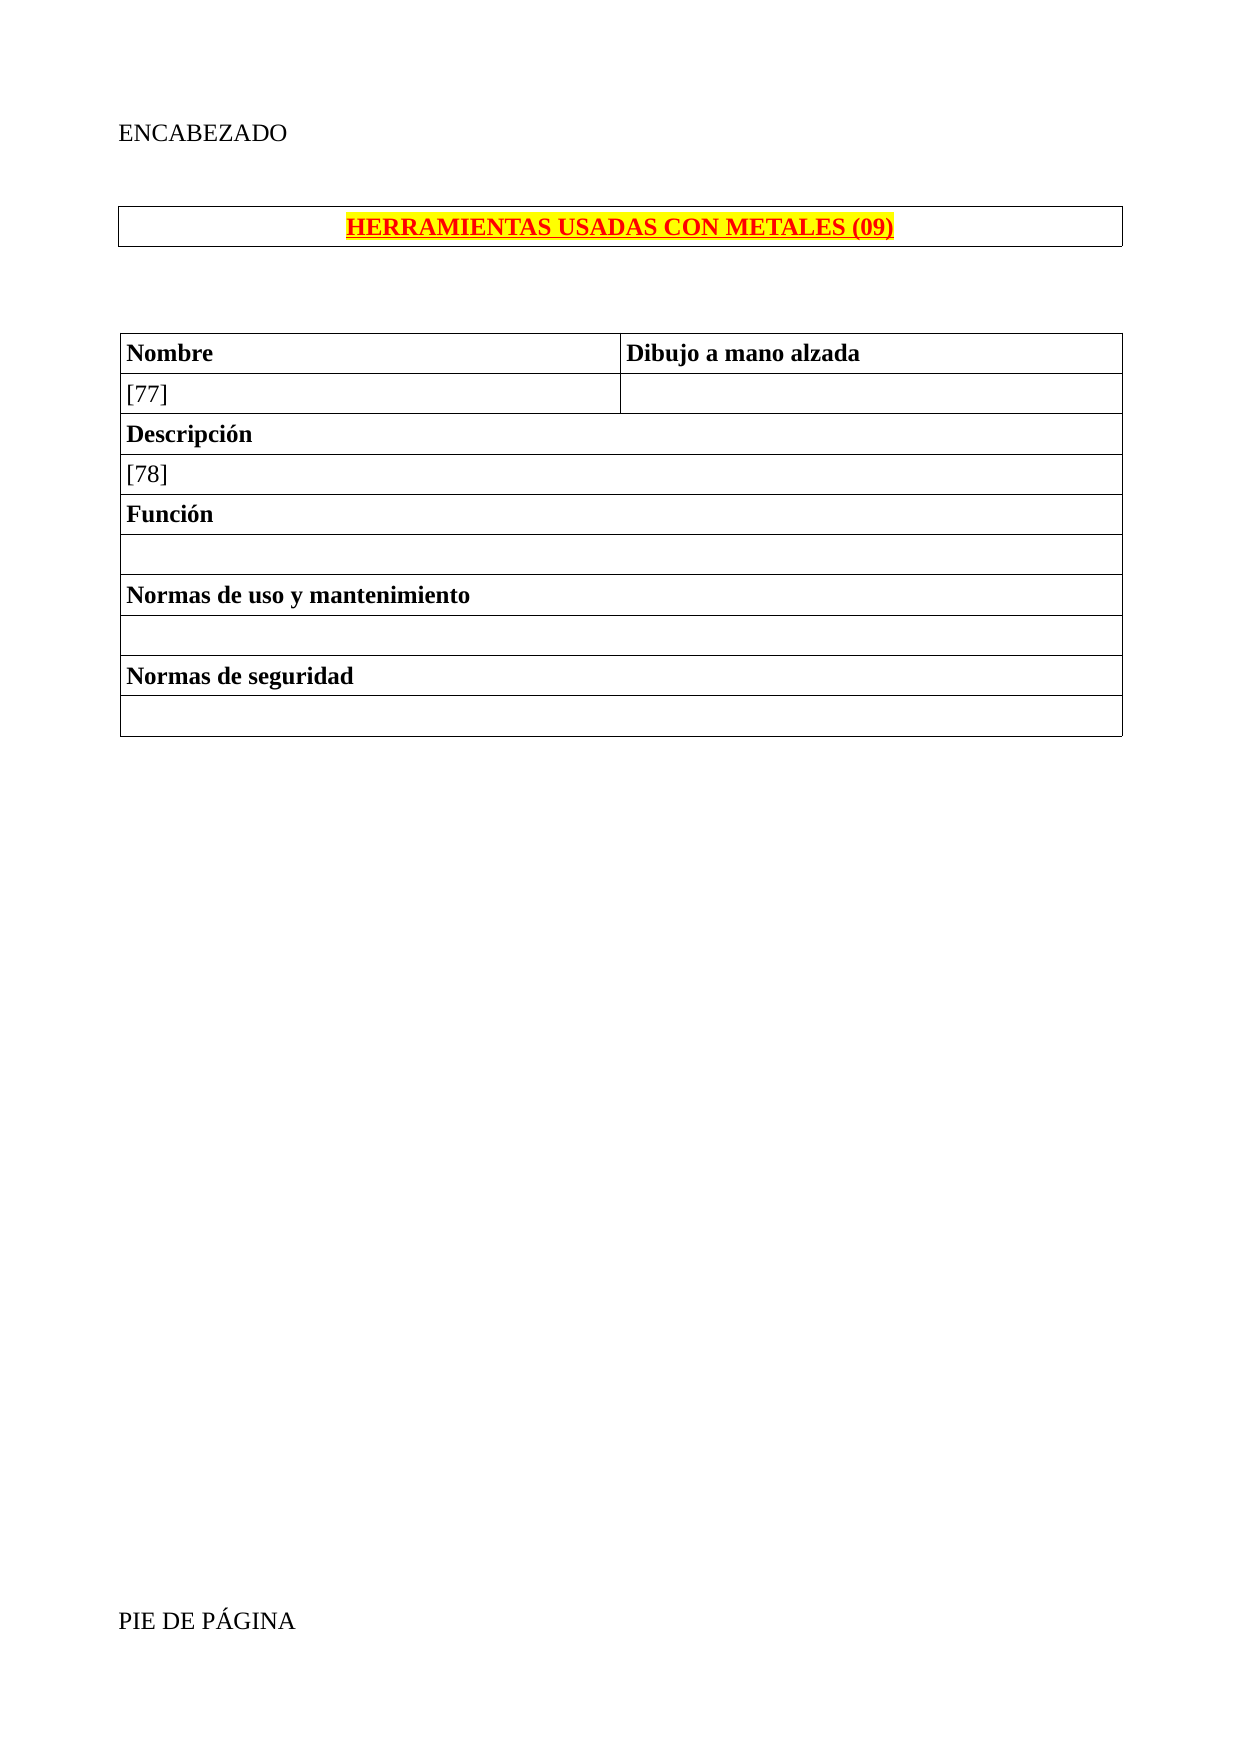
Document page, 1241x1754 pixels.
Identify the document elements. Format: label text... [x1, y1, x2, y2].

table_cell [621, 374, 1122, 413]
table_cell [121, 535, 1122, 574]
table_cell [121, 696, 1122, 736]
table_cell Función [121, 495, 1122, 534]
table_cell Normas de uso y mantenimiento [121, 575, 1122, 615]
table_cell Descripción [121, 414, 1122, 453]
table_header Dibujo a mano alzada [621, 334, 1122, 373]
table_cell Normas de seguridad [121, 656, 1122, 695]
table_cell [78] [121, 455, 1122, 494]
table_header Nombre [121, 334, 620, 373]
table_cell [121, 616, 1122, 655]
table_cell [77] [121, 374, 620, 413]
table_header HERRAMIENTAS USADAS CON METALES (09) [119, 207, 1122, 246]
